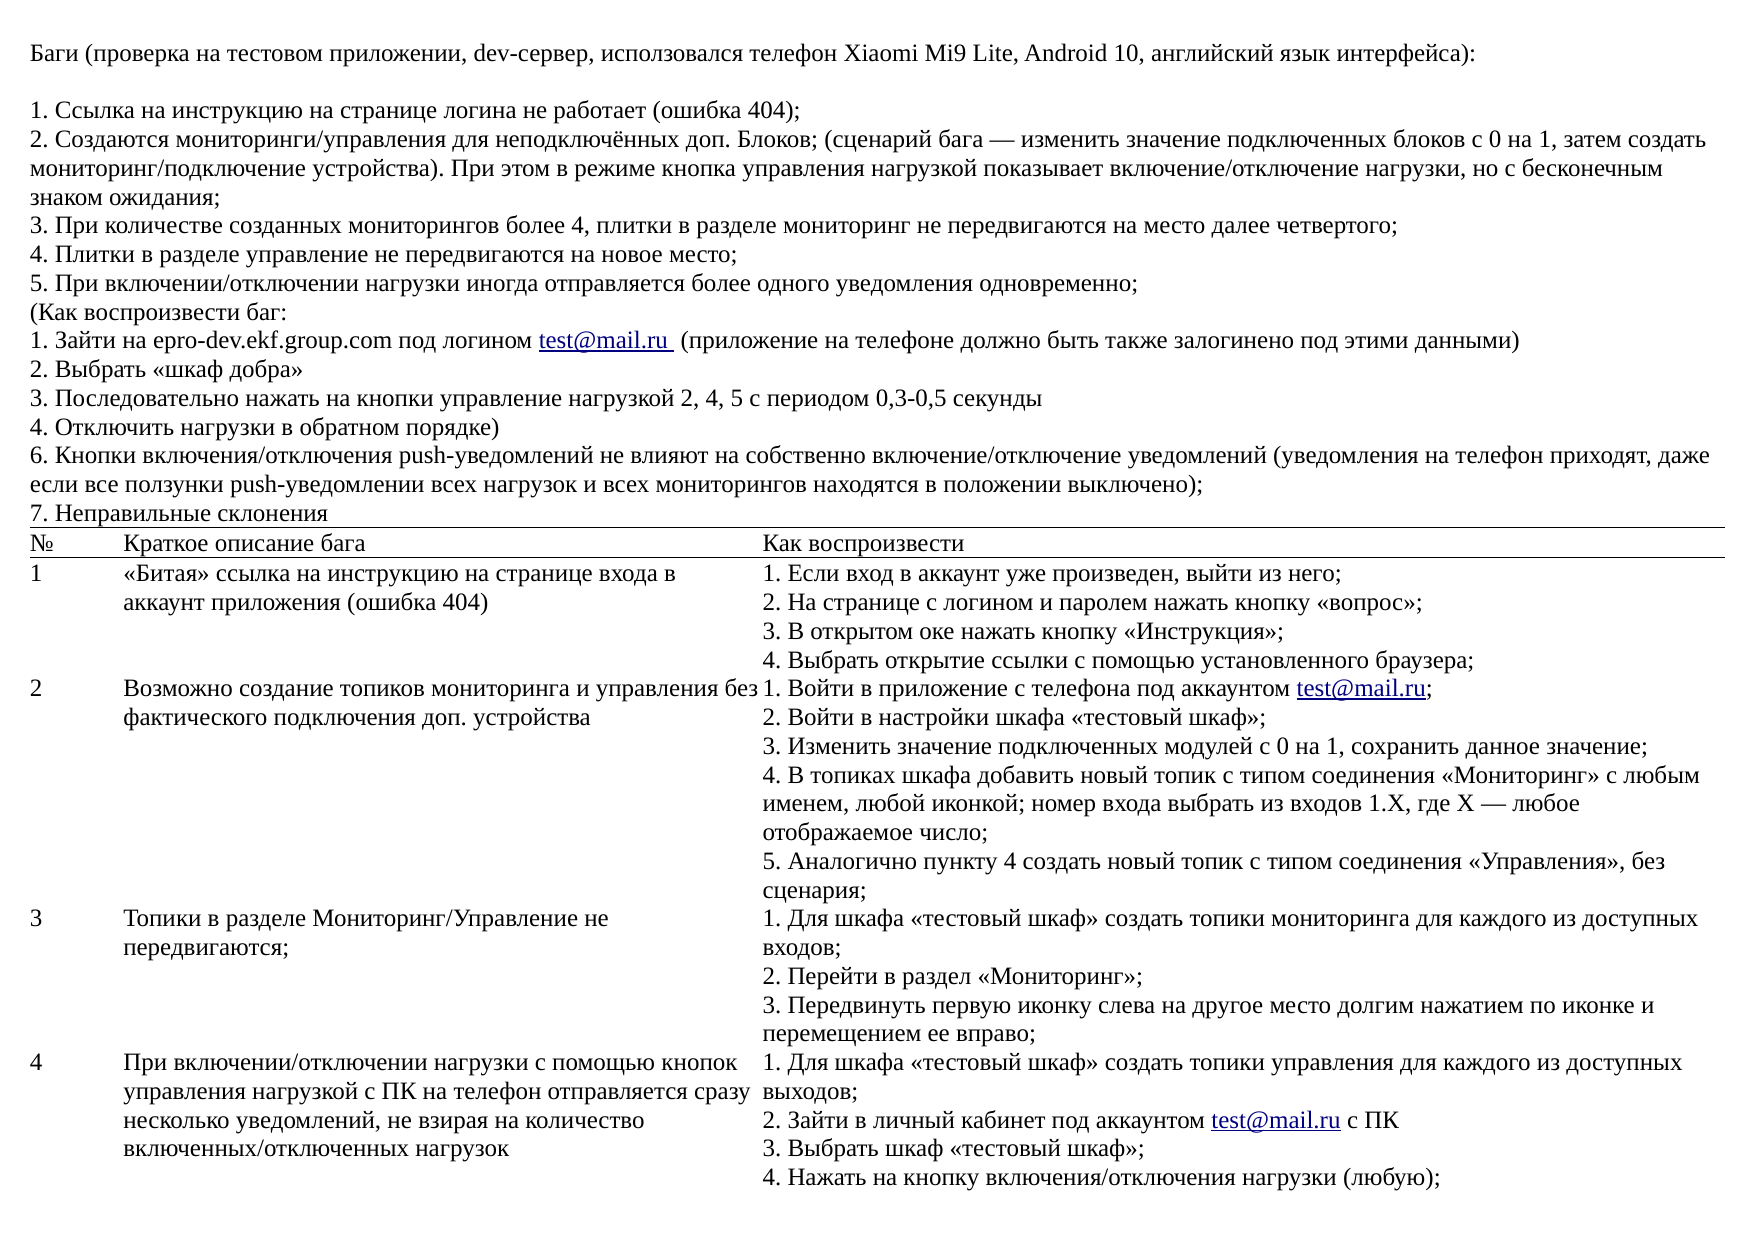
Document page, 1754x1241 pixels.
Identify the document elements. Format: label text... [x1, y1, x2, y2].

table_cell 1 [30, 558, 123, 673]
table_cell Топики в разделе Мониторинг/Управление не передвигаются; [123, 904, 762, 1047]
text Баги (проверка на тестовом приложении, dev-сервер, исползовался телефон Xiaomi Mi9 Lite, Android 10, английский язык интерфейса): [29, 38, 1724, 67]
table_cell 1. Войти в приложение с телефона под аккаунтом test@mail.ru; 2. Войти в настройки шкафа «тестовый шкаф»; 3. Изменить значение подключенных модулей с 0 на 1, сохранить данное значение; 4. В топиках шкафа добавить новый топик с типом соединения «Мониторинг» с любым именем, любой иконкой; номер входа выбрать из входов 1.Х, где Х — любое отображаемое число; 5. Аналогично пункту 4 создать новый топик с типом соединения «Управления», без сценария; [762, 674, 1724, 903]
table_cell Возможно создание топиков мониторинга и управления без фактического подключения доп. устройства [123, 674, 762, 903]
table_cell 1. Для шкафа «тестовый шкаф» создать топики мониторинга для каждого из доступных входов; 2. Перейти в раздел «Мониторинг»; 3. Передвинуть первую иконку слева на другое место долгим нажатием по иконке и перемещением ее вправо; [762, 904, 1724, 1047]
text (Как воспроизвести баг: [29, 297, 1724, 325]
text 7. Неправильные склонения [29, 498, 1724, 527]
table_cell 1. Если вход в аккаунт уже произведен, выйти из него; 2. На странице с логином и паролем нажать кнопку «вопрос»; 3. В открытом оке нажать кнопку «Инструкция»; 4. Выбрать открытие ссылки с помощью установленного браузера; [762, 558, 1724, 673]
text 5. При включении/отключении нагрузки иногда отправляется более одного уведомления одновременно; [29, 268, 1724, 297]
text 2. Создаются мониторинги/управления для неподключённых доп. Блоков; (сценарий бага — изменить значение подключенных блоков с 0 на 1, затем создать мониторинг/подключение устройства). При этом в режиме кнопка управления нагрузкой показывает включение/отключение нагрузки, но с бесконечным знаком ожидания; [29, 124, 1724, 210]
text 2. Выбрать «шкаф добра» [29, 354, 1724, 383]
table_cell При включении/отключении нагрузки с помощью кнопок управления нагрузкой с ПК на телефон отправляется сразу несколько уведомлений, не взирая на количество включенных/отключенных нагрузок [123, 1047, 762, 1191]
table_header Как воспроизвести [762, 528, 1724, 557]
table_cell «Битая» ссылка на инструкцию на странице входа в аккаунт приложения (ошибка 404) [123, 558, 762, 673]
table_cell 1. Для шкафа «тестовый шкаф» создать топики управления для каждого из доступных выходов; 2. Зайти в личный кабинет под аккаунтом test@mail.ru с ПК 3. Выбрать шкаф «тестовый шкаф»; 4. Нажать на кнопку включения/отключения нагрузки (любую); [762, 1047, 1724, 1191]
text 1. Ссылка на инструкцию на странице логина не работает (ошибка 404); [29, 95, 1724, 124]
text 1. Зайти на epro-dev.ekf.group.com под логином test@mail.ru (приложение на телефоне должно быть также залогинено под этими данными) [29, 325, 1724, 354]
table_cell 2 [30, 674, 123, 903]
text 6. Кнопки включения/отключения push-уведомлений не влияют на собственно включение/отключение уведомлений (уведомления на телефон приходят, даже если все ползунки push-уведомлении всех нагрузок и всех мониторингов находятся в положении выключено); [29, 440, 1724, 498]
text 4. Отключить нагрузки в обратном порядке) [29, 412, 1724, 440]
text 3. Последовательно нажать на кнопки управление нагрузкой 2, 4, 5 с периодом 0,3-0,5 секунды [29, 383, 1724, 412]
table_header № [30, 528, 123, 557]
table_header Краткое описание бага [123, 528, 762, 557]
table_cell 3 [30, 904, 123, 1047]
text 3. При количестве созданных мониторингов более 4, плитки в разделе мониторинг не передвигаются на место далее четвертого; [29, 210, 1724, 239]
table_cell 4 [30, 1047, 123, 1191]
text 4. Плитки в разделе управление не передвигаются на новое место; [29, 239, 1724, 268]
